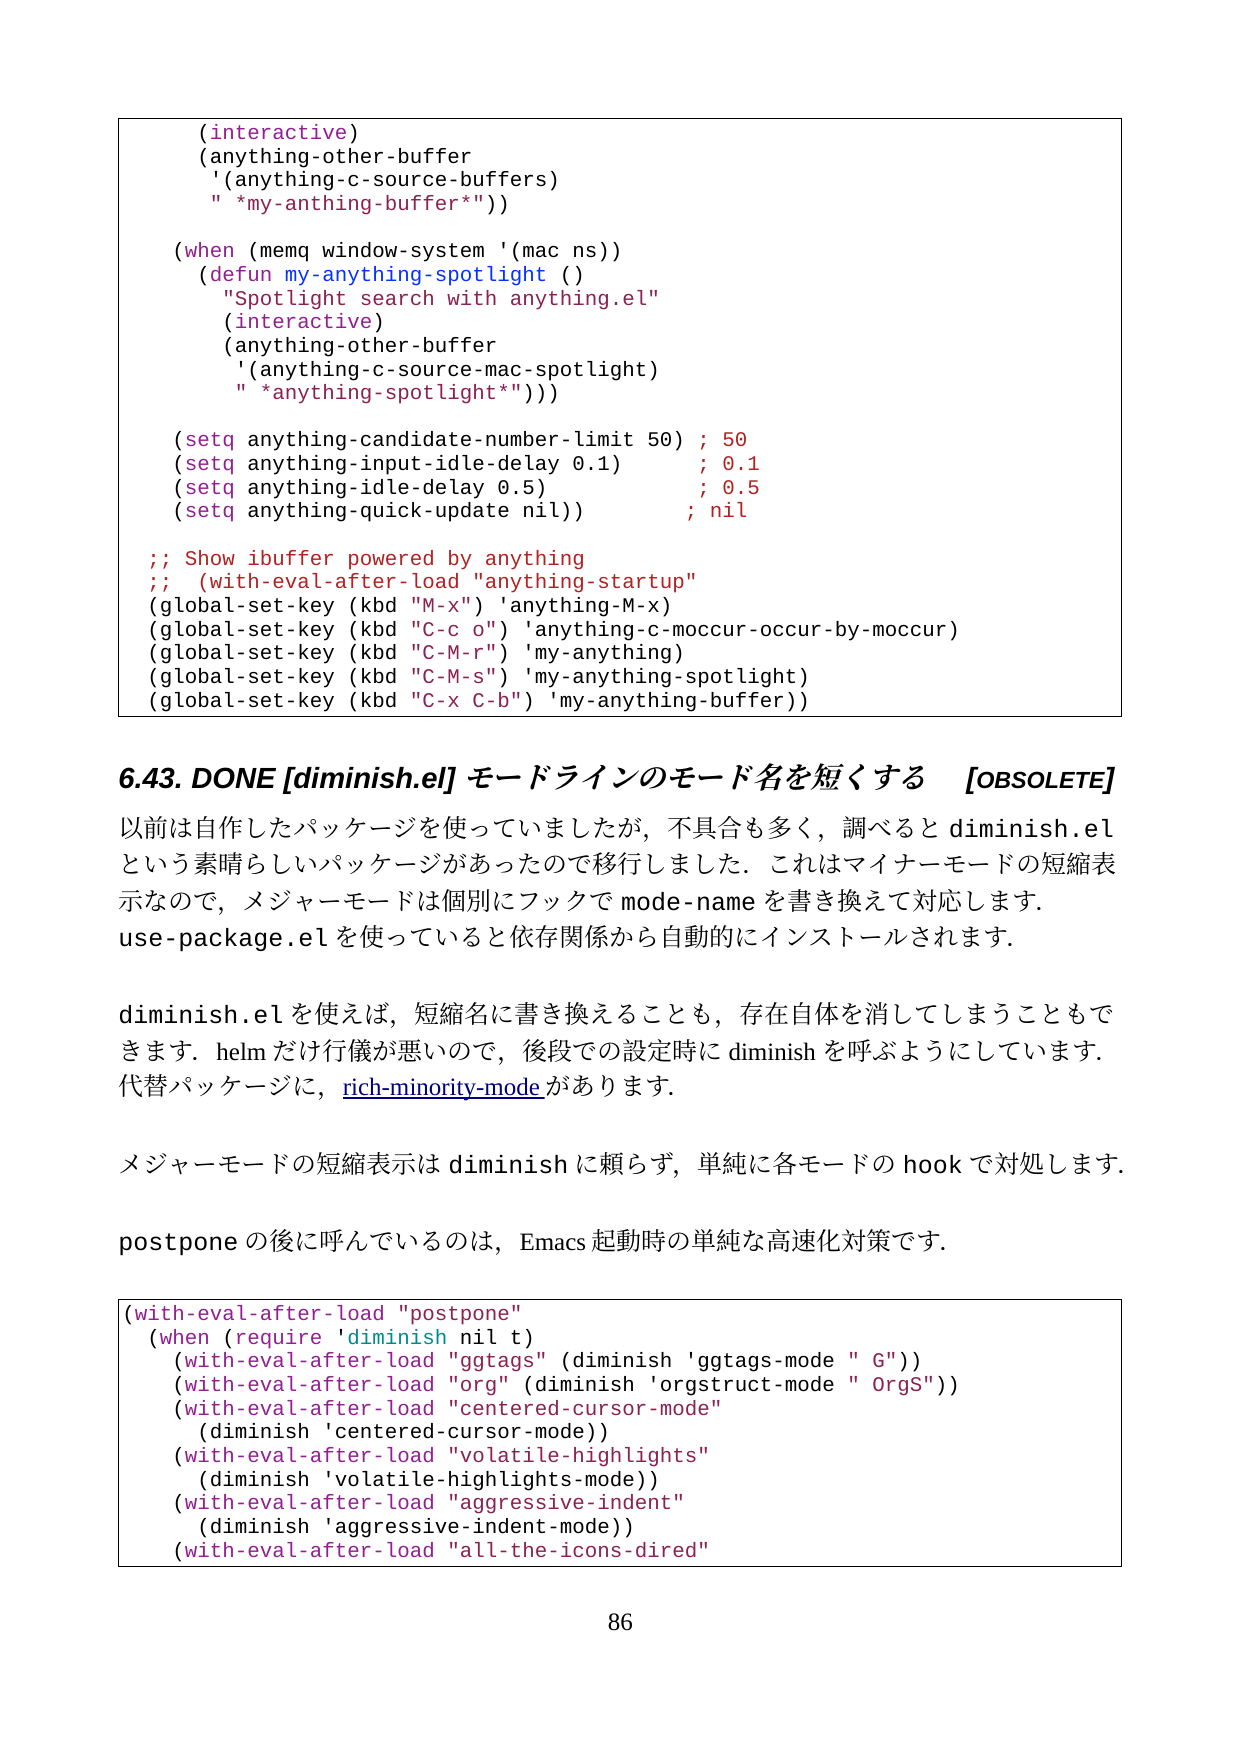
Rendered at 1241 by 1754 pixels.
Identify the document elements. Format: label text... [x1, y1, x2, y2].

text (diminish 'centered-cursor-mode)) [119, 1417, 1121, 1441]
text diminish.el を使えば，短縮名に書き換えることも，存在自体を消してしまうこともできます．helm だけ行儀が悪いので，後段での設定時に diminish を呼ぶようにしています．代替パッケージに，rich-minority-modeがあります． [118, 995, 1122, 1132]
text (defun my-anything-spotlight () [119, 260, 1121, 284]
text postpone の後に呼んでいるのは，Emacs起動時の単純な高速化対策です． [118, 1222, 1122, 1287]
text (with-eval-after-load "all-the-icons-dired" [119, 1536, 1121, 1566]
text (setq anything-idle-delay 0.5) ; 0.5 [119, 473, 1121, 496]
text ;; Show ibuffer powered by anything [119, 544, 1121, 567]
text '(anything-c-source-buffers) [119, 165, 1121, 189]
text (setq anything-quick-update nil)) ; nil [119, 496, 1121, 520]
text (with-eval-after-load "centered-cursor-mode" [119, 1394, 1121, 1417]
text "Spotlight search with anything.el" [119, 284, 1121, 307]
subtitle DONE [diminish.el] モードラインのモード名を短くする [obsolete] [118, 754, 1122, 796]
text (anything-other-buffer [119, 142, 1121, 165]
text (when (memq window-system '(mac ns)) [119, 236, 1121, 260]
text (global-set-key (kbd "M-x") 'anything-M-x) [119, 591, 1121, 615]
text (diminish 'volatile-highlights-mode)) [119, 1465, 1121, 1488]
text メジャーモードの短縮表示は diminish に頼らず，単純に各モードの hook で対処します． [118, 1144, 1122, 1209]
text (with-eval-after-load "ggtags" (diminish 'ggtags-mode " G")) [119, 1347, 1121, 1370]
text (anything-other-buffer [119, 331, 1121, 354]
text (diminish 'aggressive-indent-mode)) [119, 1512, 1121, 1536]
text (setq anything-input-idle-delay 0.1) ; 0.1 [119, 449, 1121, 473]
text (when (require 'diminish nil t) [119, 1323, 1121, 1347]
text (interactive) [119, 119, 1121, 142]
text (with-eval-after-load "volatile-highlights" [119, 1441, 1121, 1465]
text 以前は自作したパッケージを使っていましたが，不具合も多く，調べると diminish.el という素晴らしいパッケージがあったので移行しました．これはマイナーモードの短縮表示なので，メジャーモードは個別にフックで mode-name を書き換えて対応します． use-package.el を使っていると依存関係から自動的にインストールされます． [118, 809, 1122, 982]
text (with-eval-after-load "postpone" [119, 1300, 1121, 1323]
text (with-eval-after-load "aggressive-indent" [119, 1488, 1121, 1512]
text '(anything-c-source-mac-spotlight) [119, 354, 1121, 378]
text " *anything-spotlight*"))) [119, 378, 1121, 402]
text (global-set-key (kbd "C-M-r") 'my-anything) [119, 638, 1121, 662]
text (global-set-key (kbd "C-x C-b") 'my-anything-buffer)) [119, 686, 1121, 716]
text ;; (with-eval-after-load "anything-startup" [119, 567, 1121, 591]
text (global-set-key (kbd "C-c o") 'anything-c-moccur-occur-by-moccur) [119, 615, 1121, 638]
text (interactive) [119, 307, 1121, 331]
text " *my-anthing-buffer*")) [119, 189, 1121, 213]
text (global-set-key (kbd "C-M-s") 'my-anything-spotlight) [119, 662, 1121, 686]
text (setq anything-candidate-number-limit 50) ; 50 [119, 426, 1121, 449]
text (with-eval-after-load "org" (diminish 'orgstruct-mode " OrgS")) [119, 1370, 1121, 1394]
